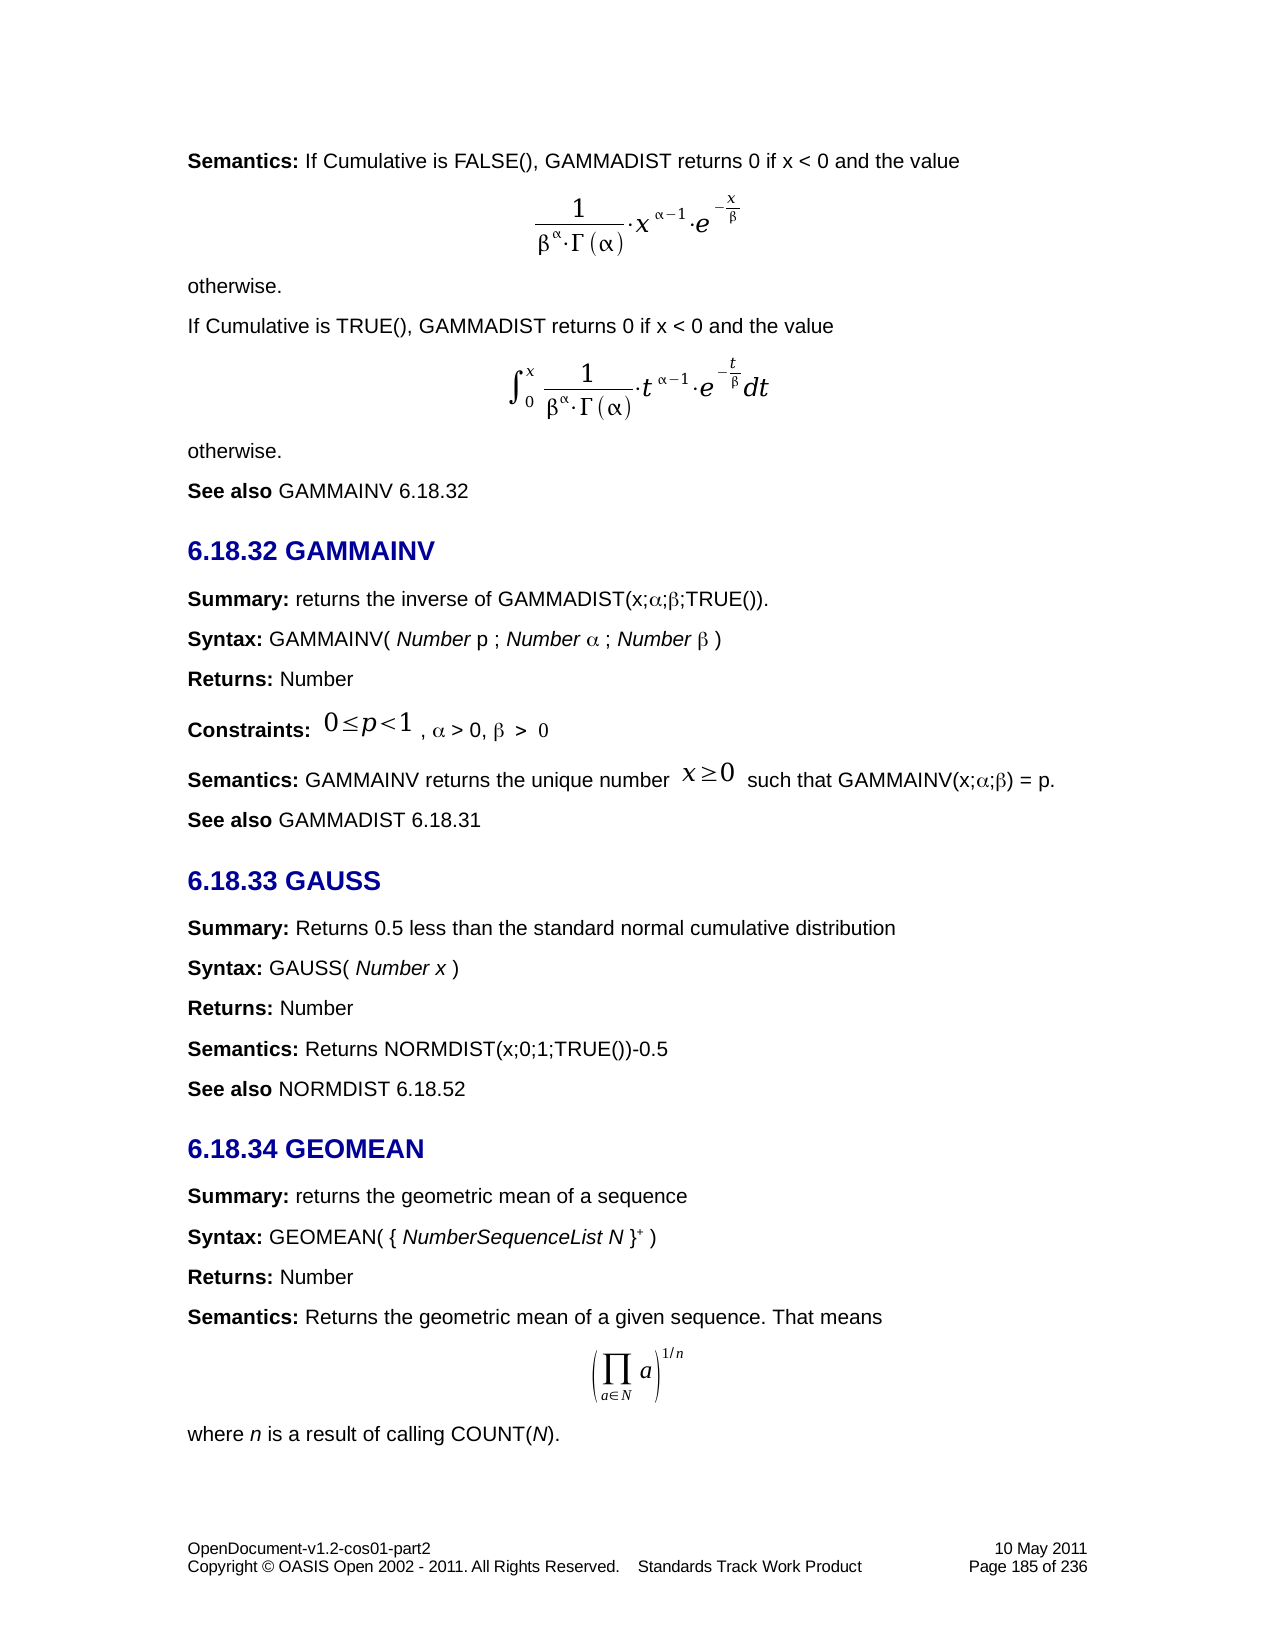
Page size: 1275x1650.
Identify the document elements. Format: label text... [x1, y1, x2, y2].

text Syntax: GAMMAINV( Number p ; Number a ; Number  ) [187, 627, 1088, 651]
text Summary: returns the inverse of GAMMADIST(x;a;;TRUE()). [187, 587, 1088, 611]
text Semantics: Returns the geometric mean of a given sequence. That means [187, 1306, 1088, 1329]
text If Cumulative is TRUE(), GAMMADIST returns 0 if x < 0 and the value [187, 315, 1088, 338]
text Syntax: GAUSS( Number x ) [187, 957, 1088, 980]
text Semantics: GAMMAINV returns the unique number such that GAMMAINV(x;a;b) = p. [187, 758, 1088, 792]
subtitle GAUSS [187, 866, 1088, 896]
text Summary: Returns 0.5 less than the standard normal cumulative distribution [187, 916, 1088, 940]
text otherwise. [187, 439, 1088, 463]
text Semantics: If Cumulative is FALSE(), GAMMADIST returns 0 if x < 0 and the value [187, 150, 1088, 173]
text Returns: Number [187, 997, 1088, 1020]
text See also GAMMAINV 6.18.32 [187, 479, 1088, 503]
subtitle GAMMAINV [187, 536, 1088, 566]
text otherwise. [187, 274, 1088, 298]
subtitle GEOMEAN [187, 1134, 1088, 1164]
text Semantics: Returns NORMDIST(x;0;1;TRUE())-0.5 [187, 1037, 1088, 1061]
text where n is a result of calling COUNT(N). [187, 1422, 1088, 1446]
text Returns: Number [187, 1265, 1088, 1289]
text Syntax: GEOMEAN( { NumberSequenceList N }+ ) [187, 1225, 1088, 1249]
text See also GAMMADIST 6.18.31 [187, 809, 1088, 832]
text Summary: returns the geometric mean of a sequence [187, 1185, 1088, 1208]
text Constraints: , a > 0,  > 0 [187, 708, 1088, 742]
text See also NORMDIST 6.18.52 [187, 1077, 1088, 1101]
text Returns: Number [187, 667, 1088, 691]
